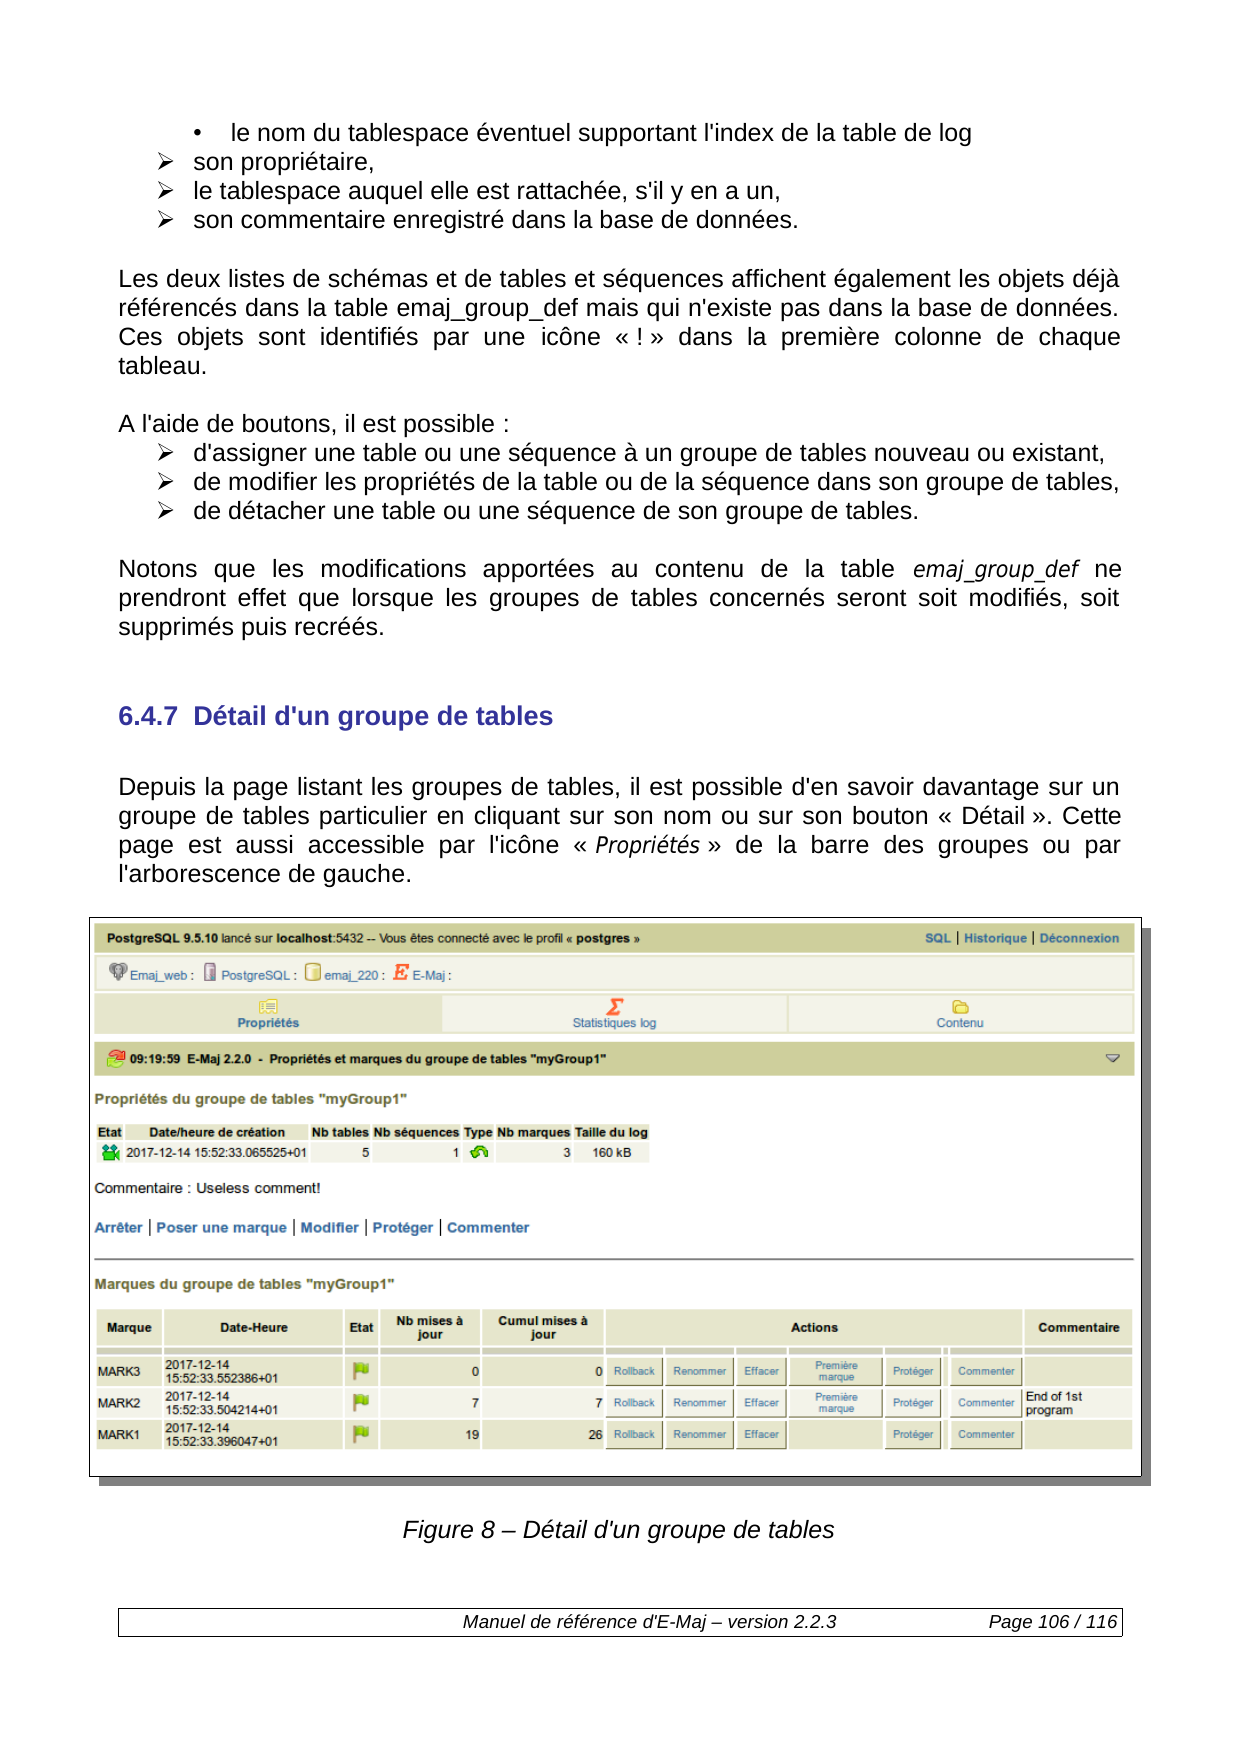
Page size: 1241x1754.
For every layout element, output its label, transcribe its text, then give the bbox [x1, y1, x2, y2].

list son propriétaire, [156, 147, 1122, 176]
text A l'aide de boutons, il est possible : [118, 409, 1122, 438]
text Depuis la page listant les groupes de tables, il est possible d'en savoir davantage sur un groupe de tables particulier en cliquant sur son nom ou sur son bouton « Détail ». Cette page est aussi accessible par l'icône « Propriétés » de la barre des groupes ou par l'arborescence de gauche. [118, 772, 1122, 888]
text Figure 8 – Détail d'un groupe de tables [118, 1515, 1122, 1544]
list de détacher une table ou une séquence de son groupe de tables. [156, 496, 1122, 525]
list d'assigner une table ou une séquence à un groupe de tables nouveau ou existant, [156, 438, 1122, 467]
subtitle Détail d'un groupe de tables [118, 699, 1122, 730]
text Les deux listes de schémas et de tables et séquences affichent également les objets déjà référencés dans la table emaj_group_def mais qui n'existe pas dans la base de données. Ces objets sont identifiés par une icône « ! » dans la première colonne de chaque tableau. [118, 263, 1122, 380]
list son commentaire enregistré dans la base de données. [156, 205, 1122, 234]
list le tablespace auquel elle est rattachée, s'il y en a un, [156, 176, 1122, 205]
list de modifier les propriétés de la table ou de la séquence dans son groupe de tables, [156, 467, 1122, 496]
list le nom du tablespace éventuel supportant l'index de la table de log [193, 118, 1122, 147]
picture [91, 920, 1138, 1473]
text Notons que les modifications apportées au contenu de la table emaj_group_def ne prendront effet que lorsque les groupes de tables concernés seront soit modifiés, soit supprimés puis recréés. [118, 554, 1122, 641]
